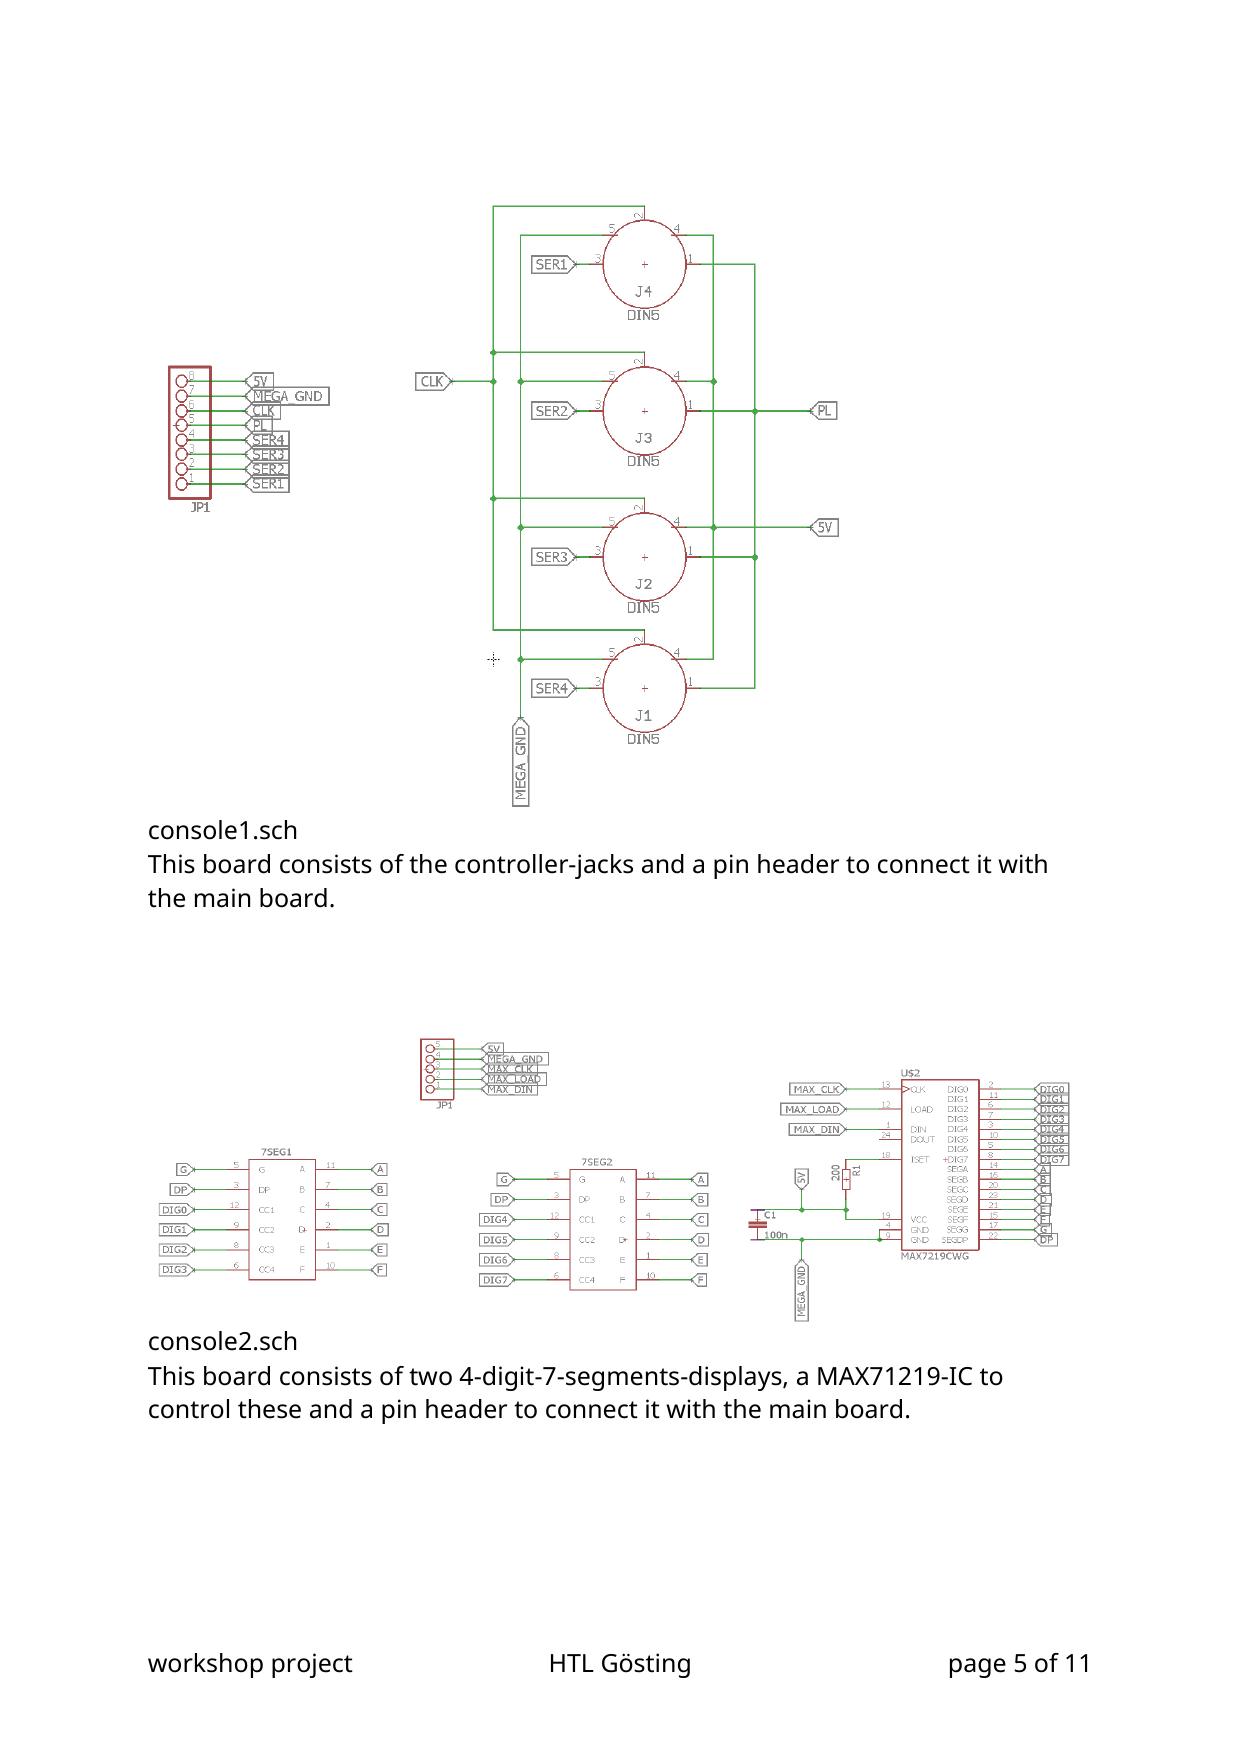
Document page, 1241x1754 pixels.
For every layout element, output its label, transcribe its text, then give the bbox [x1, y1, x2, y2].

picture [158, 1022, 1072, 1324]
picture [154, 170, 842, 813]
text console1.sch [148, 152, 1240, 847]
text console2.sch [148, 1324, 1240, 1358]
text This board consists of the controller-jacks and a pin header to connect it with the main board. [148, 847, 1240, 915]
text This board consists of two 4-digit-7-segments-displays, a MAX71219-IC to control these and a pin header to connect it with the main board. [148, 1358, 1240, 1426]
